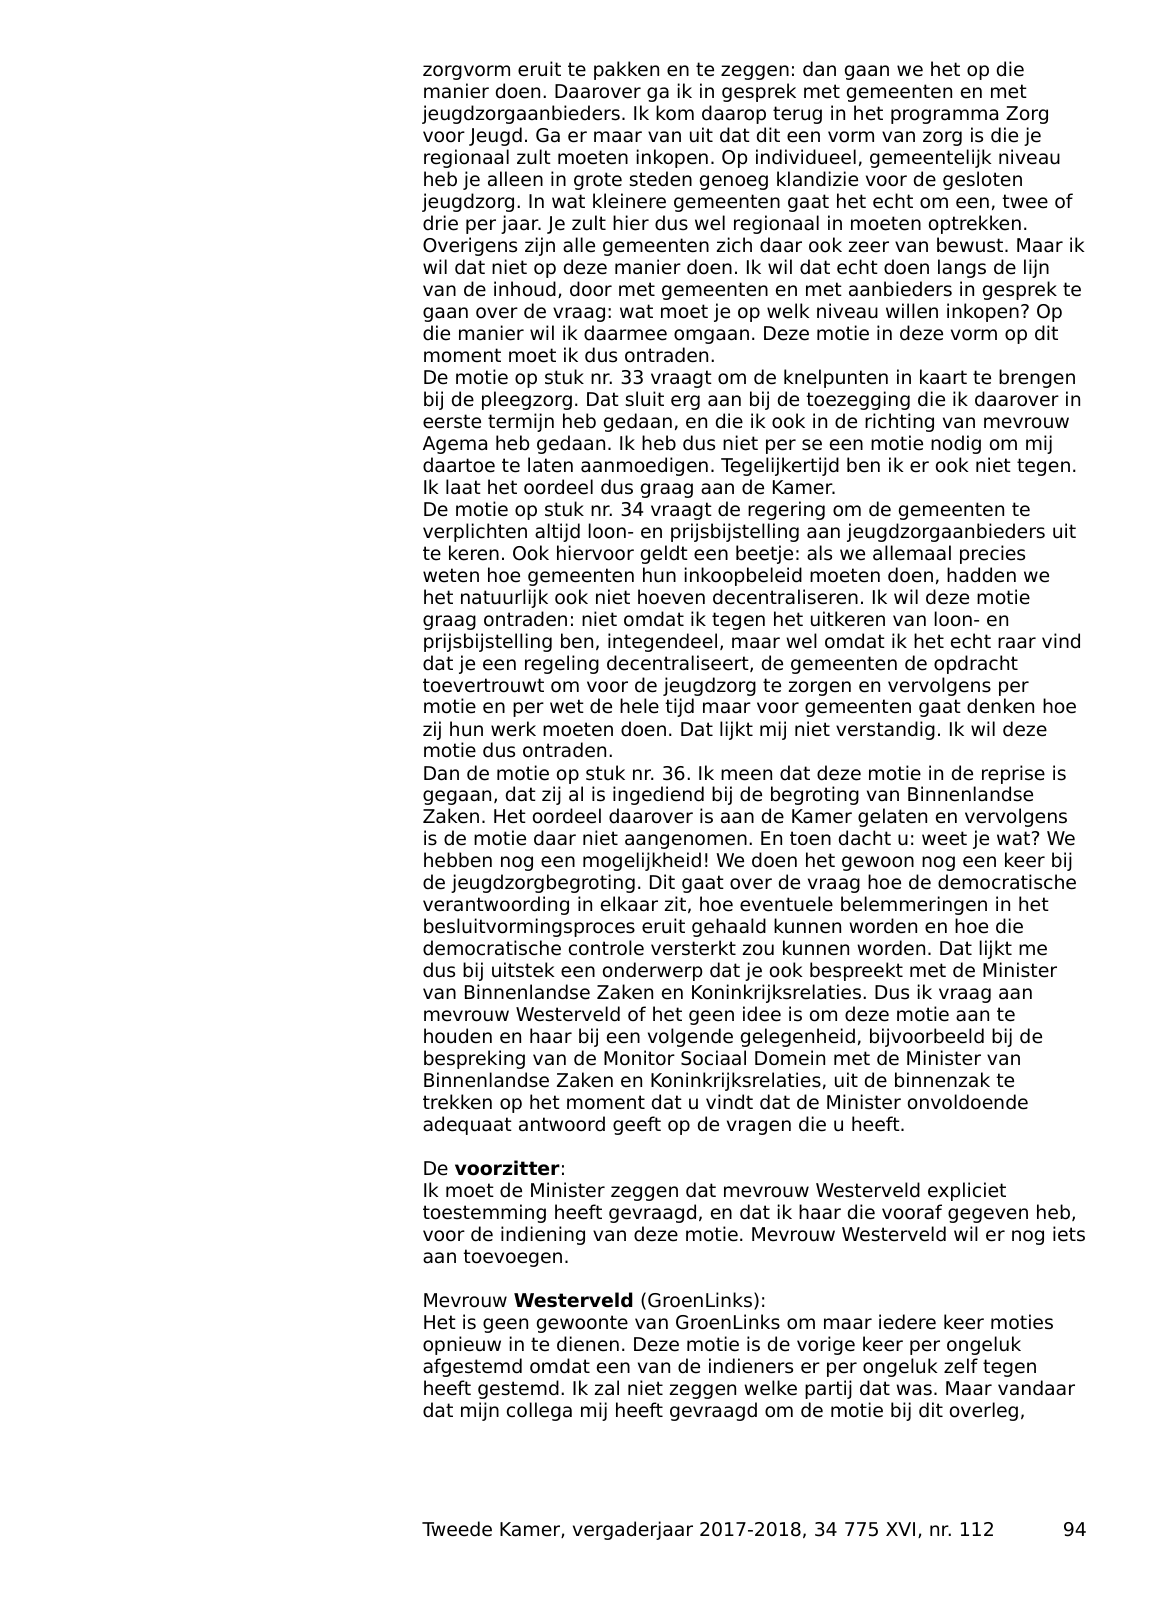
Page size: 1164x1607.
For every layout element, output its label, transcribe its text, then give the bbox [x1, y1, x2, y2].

text De voorzitter: [422, 1158, 1087, 1180]
text De motie op stuk nr. 34 vraagt de regering om de gemeenten te verplichten altijd loon- en prijsbijstelling aan jeugdzorgaanbieders uit te keren. Ook hiervoor geldt een beetje: als we allemaal precies weten hoe gemeenten hun inkoopbeleid moeten doen, hadden we het natuurlijk ook niet hoeven decentraliseren. Ik wil deze motie graag ontraden: niet omdat ik tegen het uitkeren van loon- en prijsbijstelling ben, integendeel, maar wel omdat ik het echt raar vind dat je een regeling decentraliseert, de gemeenten de opdracht toevertrouwt om voor de jeugdzorg te zorgen en vervolgens per motie en per wet de hele tijd maar voor gemeenten gaat denken hoe zij hun werk moeten doen. Dat lijkt mij niet verstandig. Ik wil deze motie dus ontraden. [422, 499, 1087, 762]
text Dan de motie op stuk nr. 36. Ik meen dat deze motie in de reprise is gegaan, dat zij al is ingediend bij de begroting van Binnenlandse Zaken. Het oordeel daarover is aan de Kamer gelaten en vervolgens is de motie daar niet aangenomen. En toen dacht u: weet je wat? We hebben nog een mogelijkheid! We doen het gewoon nog een keer bij de jeugdzorgbegroting. Dit gaat over de vraag hoe de democratische verantwoording in elkaar zit, hoe eventuele belemmeringen in het besluitvormingsproces eruit gehaald kunnen worden en hoe die democratische controle versterkt zou kunnen worden. Dat lijkt me dus bij uitstek een onderwerp dat je ook bespreekt met de Minister van Binnenlandse Zaken en Koninkrijksrelaties. Dus ik vraag aan mevrouw Westerveld of het geen idee is om deze motie aan te houden en haar bij een volgende gelegenheid, bijvoorbeeld bij de bespreking van de Monitor Sociaal Domein met de Minister van Binnenlandse Zaken en Koninkrijksrelaties, uit de binnenzak te trekken op het moment dat u vindt dat de Minister onvoldoende adequaat antwoord geeft op de vragen die u heeft. [422, 762, 1087, 1136]
text Mevrouw Westerveld (GroenLinks): [422, 1290, 1087, 1312]
text zorgvorm eruit te pakken en te zeggen: dan gaan we het op die manier doen. Daarover ga ik in gesprek met gemeenten en met jeugdzorgaanbieders. Ik kom daarop terug in het programma Zorg voor Jeugd. Ga er maar van uit dat dit een vorm van zorg is die je regionaal zult moeten inkopen. Op individueel, gemeentelijk niveau heb je alleen in grote steden genoeg klandizie voor de gesloten jeugdzorg. In wat kleinere gemeenten gaat het echt om een, twee of drie per jaar. Je zult hier dus wel regionaal in moeten optrekken. Overigens zijn alle gemeenten zich daar ook zeer van bewust. Maar ik wil dat niet op deze manier doen. Ik wil dat echt doen langs de lijn van de inhoud, door met gemeenten en met aanbieders in gesprek te gaan over de vraag: wat moet je op welk niveau willen inkopen? Op die manier wil ik daarmee omgaan. Deze motie in deze vorm op dit moment moet ik dus ontraden. [422, 59, 1087, 367]
text Het is geen gewoonte van GroenLinks om maar iedere keer moties opnieuw in te dienen. Deze motie is de vorige keer per ongeluk afgestemd omdat een van de indieners er per ongeluk zelf tegen heeft gestemd. Ik zal niet zeggen welke partij dat was. Maar vandaar dat mijn collega mij heeft gevraagd om de motie bij dit overleg, [422, 1312, 1087, 1422]
text Ik moet de Minister zeggen dat mevrouw Westerveld expliciet toestemming heeft gevraagd, en dat ik haar die vooraf gegeven heb, voor de indiening van deze motie. Mevrouw Westerveld wil er nog iets aan toevoegen. [422, 1180, 1087, 1268]
text De motie op stuk nr. 33 vraagt om de knelpunten in kaart te brengen bij de pleegzorg. Dat sluit erg aan bij de toezegging die ik daarover in eerste termijn heb gedaan, en die ik ook in de richting van mevrouw Agema heb gedaan. Ik heb dus niet per se een motie nodig om mij daartoe te laten aanmoedigen. Tegelijkertijd ben ik er ook niet tegen. Ik laat het oordeel dus graag aan de Kamer. [422, 367, 1087, 499]
